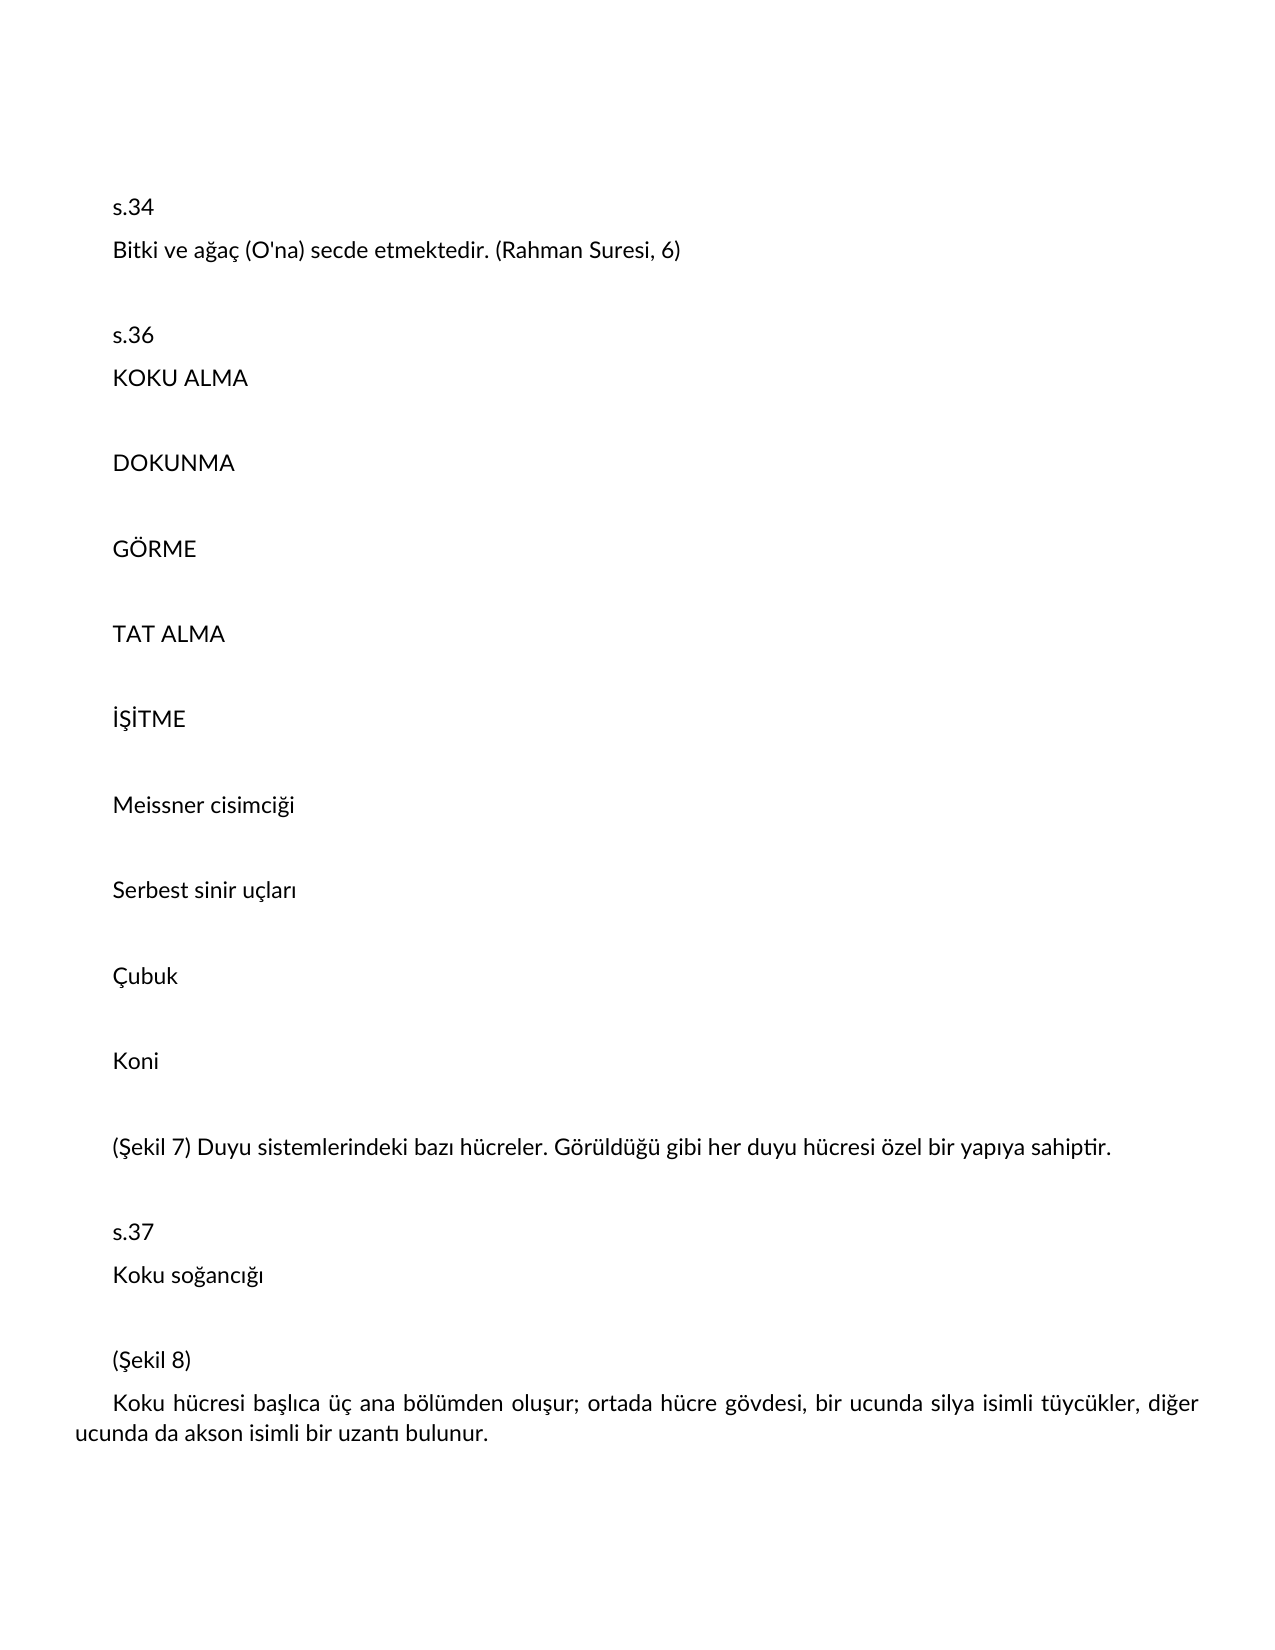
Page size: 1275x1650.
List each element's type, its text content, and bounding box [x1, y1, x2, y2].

text Çubuk [75, 961, 1200, 989]
text s.34 [75, 193, 1200, 220]
text GÖRME [75, 534, 1200, 562]
text Koku hücresi başlıca üç ana bölümden oluşur; ortada hücre gövdesi, bir ucunda silya isimli tüycükler, diğer ucunda da akson isimli bir uzantı bulunur. [75, 1388, 1200, 1446]
text s.36 [75, 321, 1200, 348]
text İŞİTME [75, 705, 1200, 733]
text Koni [75, 1047, 1200, 1074]
text s.37 [75, 1218, 1200, 1245]
text Bitki ve ağaç (O'na) secde etmektedir. (Rahman Suresi, 6) [75, 235, 1200, 263]
text Koku soğancığı [75, 1260, 1200, 1288]
text TAT ALMA [75, 620, 1200, 647]
text DOKUNMA [75, 449, 1200, 476]
text (Şekil 8) [75, 1346, 1200, 1373]
text Serbest sinir uçları [75, 876, 1200, 903]
text Meissner cisimciği [75, 791, 1200, 818]
text KOKU ALMA [75, 363, 1200, 391]
text (Şekil 7) Duyu sistemlerindeki bazı hücreler. Görüldüğü gibi her duyu hücresi özel bir yapıya sahiptir. [75, 1132, 1200, 1160]
